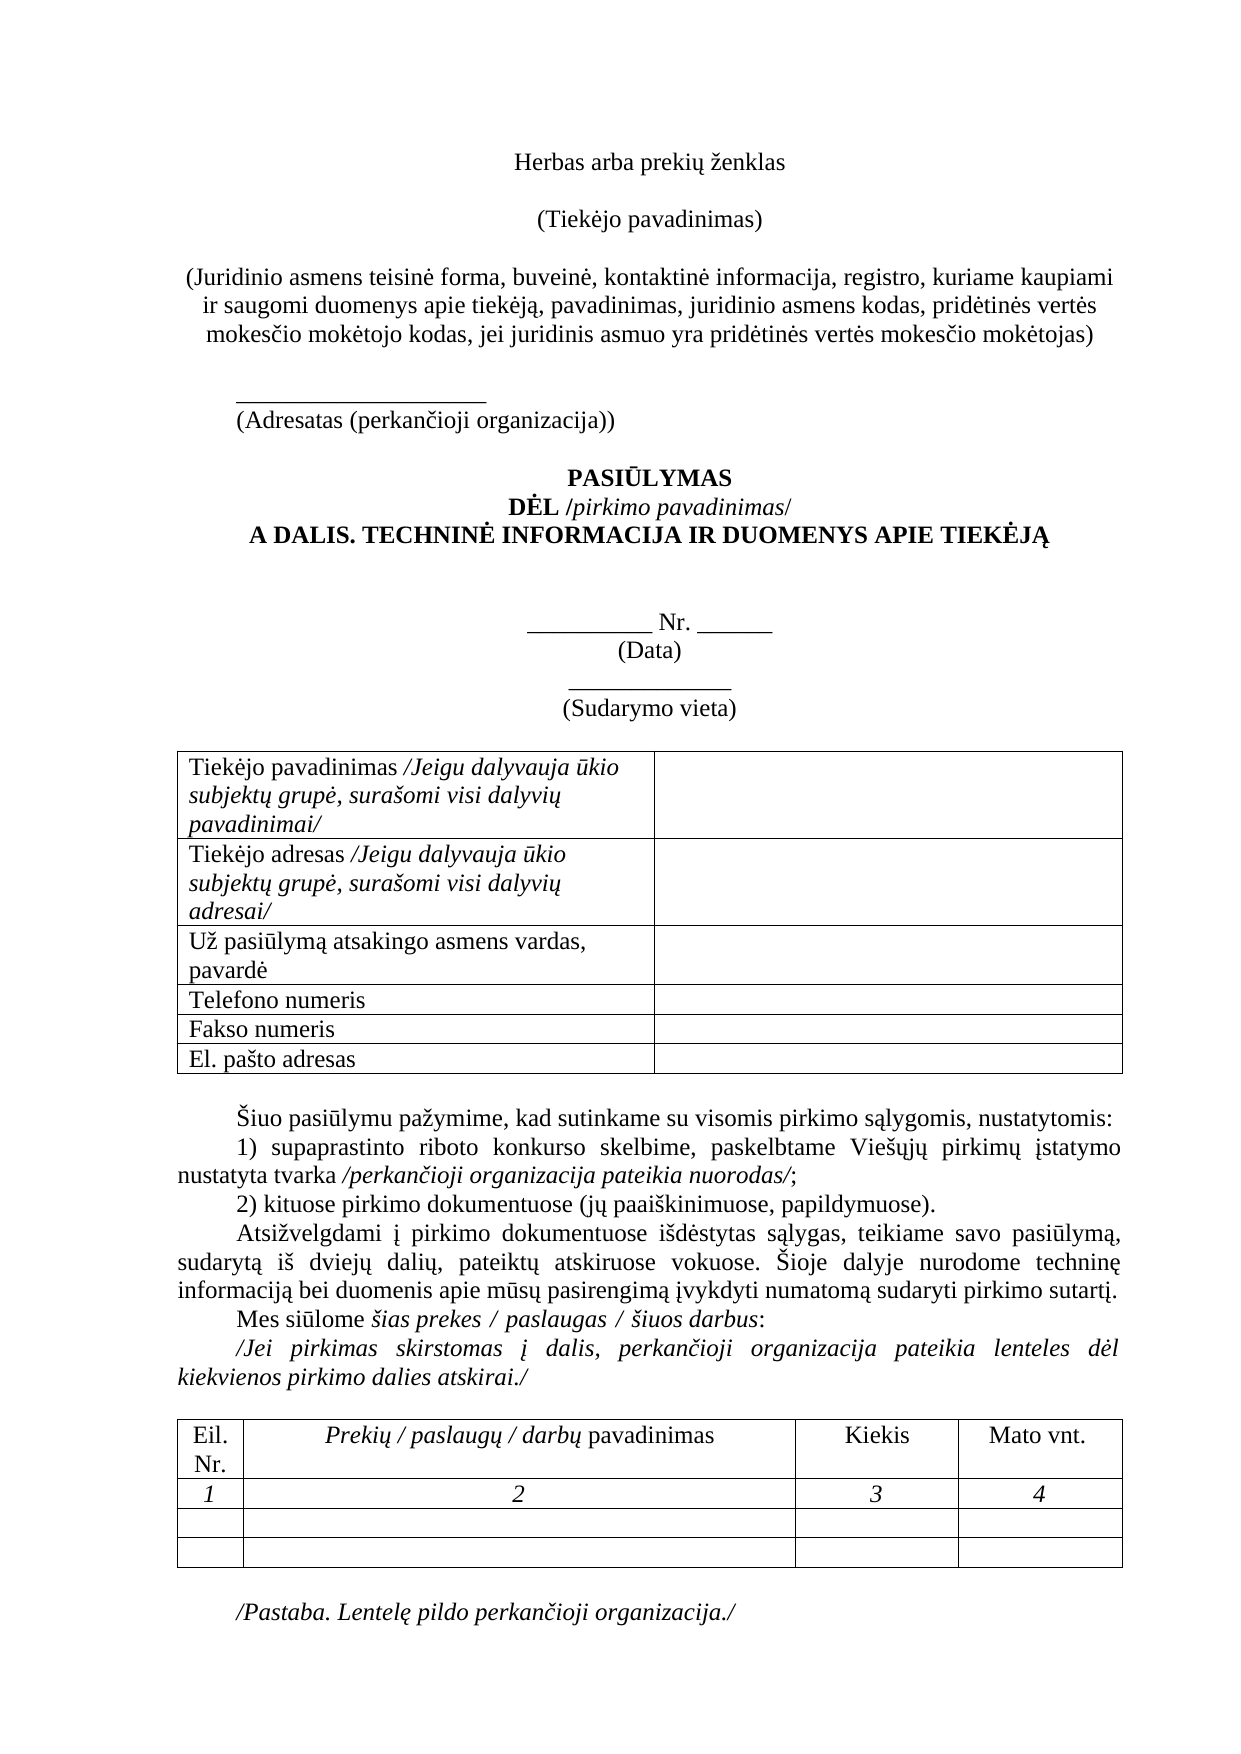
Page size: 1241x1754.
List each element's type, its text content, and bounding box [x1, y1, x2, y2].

table_cell [796, 1538, 958, 1567]
text ____________________ [177, 377, 1122, 406]
text (Juridinio asmens teisinė forma, buveinė, kontaktinė informacija, registro, kuriame kaupiami ir saugomi duomenys apie tiekėją, pavadinimas, juridinio asmens kodas, pridėtinės vertės mokesčio mokėtojo kodas, jei juridinis asmuo yra pridėtinės vertės mokesčio mokėtojas) [177, 262, 1122, 348]
text Mes siūlome šias prekes / paslaugas / šiuos darbus: [177, 1304, 1122, 1333]
text (Tiekėjo pavadinimas) [177, 204, 1122, 233]
table_cell [655, 839, 1122, 925]
text A DALIS. TECHNINĖ INFORMACIJA IR DUOMENYS APIE TIEKĖJĄ [177, 521, 1122, 549]
text /Jei pirkimas skirstomas į dalis, perkančioji organizacija pateikia lenteles dėl kiekvienos pirkimo dalies atskirai./ [177, 1333, 1122, 1390]
table_cell Telefono numeris [178, 985, 654, 1013]
table_header [655, 752, 1122, 838]
table_cell 3 [796, 1479, 958, 1507]
text /Pastaba. Lentelę pildo perkančioji organizacija./ [177, 1597, 1122, 1626]
table_header Kiekis [796, 1420, 958, 1478]
table_header Mato vnt. [959, 1420, 1122, 1478]
text PASIŪLYMAS [177, 463, 1122, 492]
text 1) supaprastinto riboto konkurso skelbime, paskelbtame Viešųjų pirkimų įstatymo nustatyta tvarka /perkančioji organizacija pateikia nuorodas/; [177, 1132, 1122, 1189]
table_header Tiekėjo pavadinimas /Jeigu dalyvauja ūkio subjektų grupė, surašomi visi dalyvių pavadinimai/ [178, 752, 654, 838]
table_header Prekių / paslaugų / darbų pavadinimas [244, 1420, 795, 1478]
table_cell Tiekėjo adresas /Jeigu dalyvauja ūkio subjektų grupė, surašomi visi dalyvių adresai/ [178, 839, 654, 925]
text 2) kituose pirkimo dokumentuose (jų paaiškinimuose, papildymuose). [177, 1189, 1122, 1218]
text __________ Nr. ______ [177, 607, 1122, 636]
table_cell Fakso numeris [178, 1015, 654, 1043]
text Atsižvelgdami į pirkimo dokumentuose išdėstytas sąlygas, teikiame savo pasiūlymą, sudarytą iš dviejų dalių, pateiktų atskiruose vokuose. Šioje dalyje nurodome techninę informaciją bei duomenis apie mūsų pasirengimą įvykdyti numatomą sudaryti pirkimo sutartį. [177, 1218, 1122, 1304]
table_cell [244, 1509, 795, 1537]
table_cell [655, 1044, 1122, 1073]
table_cell [655, 985, 1122, 1013]
table_header Eil. Nr. [178, 1420, 243, 1478]
table_cell 4 [959, 1479, 1122, 1507]
text Herbas arba prekių ženklas [177, 147, 1122, 176]
table_cell [959, 1538, 1122, 1567]
table_cell 1 [178, 1479, 243, 1507]
text (Data) [177, 636, 1122, 664]
table_cell [959, 1509, 1122, 1537]
table_cell [178, 1538, 243, 1567]
table_cell [796, 1509, 958, 1537]
table_cell El. pašto adresas [178, 1044, 654, 1073]
text Šiuo pasiūlymu pažymime, kad sutinkame su visomis pirkimo sąlygomis, nustatytomis: [177, 1103, 1122, 1132]
table_cell Už pasiūlymą atsakingo asmens vardas, pavardė [178, 926, 654, 984]
table_cell [244, 1538, 795, 1567]
table_cell [178, 1509, 243, 1537]
table_cell [655, 1015, 1122, 1043]
text (Adresatas (perkančioji organizacija)) [177, 406, 1122, 434]
text _____________ [177, 664, 1122, 693]
table_cell [655, 926, 1122, 984]
table_cell 2 [244, 1479, 795, 1507]
text (Sudarymo vieta) [177, 693, 1122, 722]
text DĖL /pirkimo pavadinimas/ [177, 492, 1122, 521]
